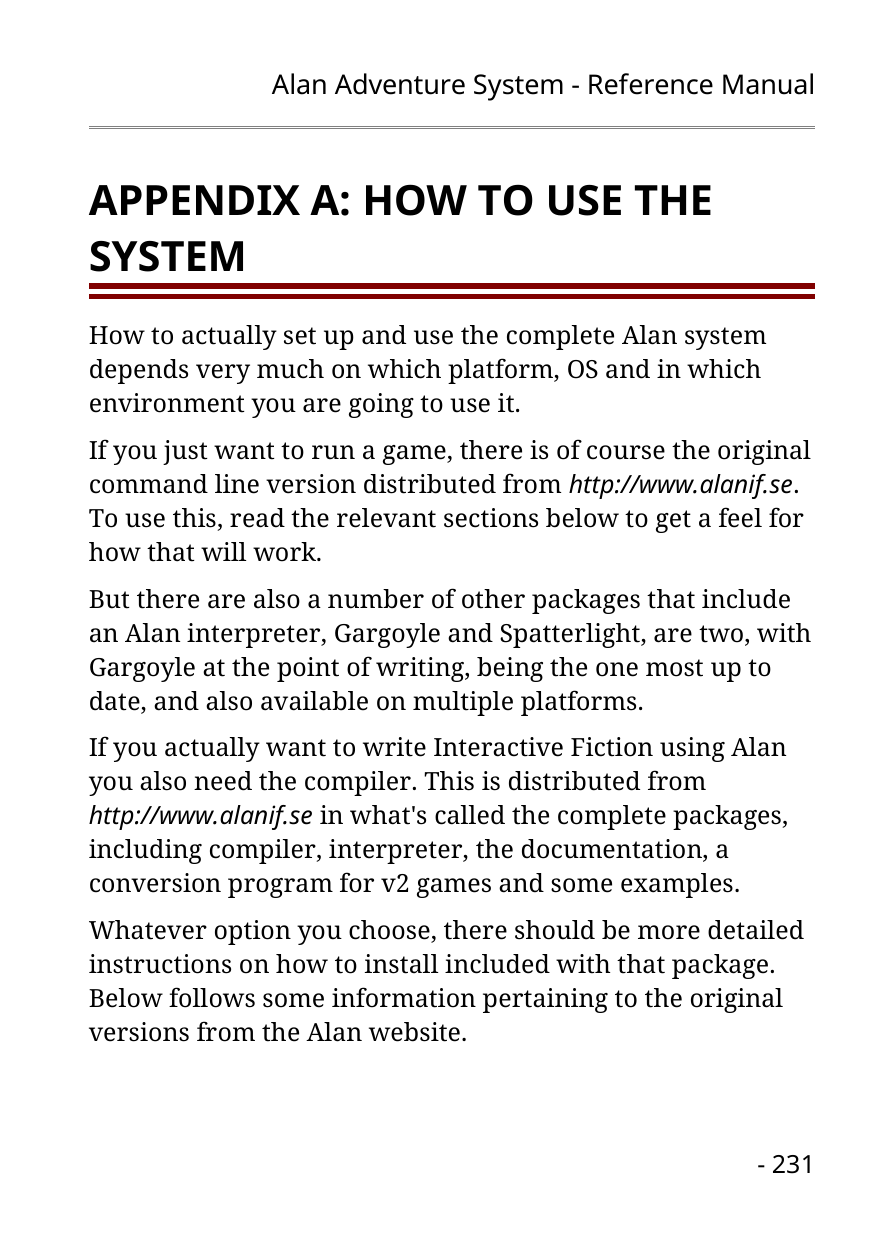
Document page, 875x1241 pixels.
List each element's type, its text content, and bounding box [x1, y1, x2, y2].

text Whatever option you choose, there should be more detailed instructions on how to install included with that package. Below follows some information pertaining to the original versions from the Alan website. [88, 913, 815, 1049]
text How to actually set up and use the complete Alan system depends very much on which platform, OS and in which environment you are going to use it. [88, 318, 815, 420]
text If you actually want to write Interactive Fiction using Alan you also need the compiler. This is distributed from http://www.alanif.se in what's called the complete packages, including compiler, interpreter, the documentation, a conversion program for v2 games and some examples. [88, 730, 815, 900]
text But there are also a number of other packages that include an Alan interpreter, Gargoyle and Spatterlight, are two, with Gargoyle at the point of writing, being the one most up to date, and also available on multiple platforms. [88, 582, 815, 717]
subtitle How To Use The System [88, 171, 815, 299]
text If you just want to run a game, there is of course the original command line version distributed from http://www.alanif.se. To use this, read the relevant sections below to get a feel for how that will work. [88, 433, 815, 569]
